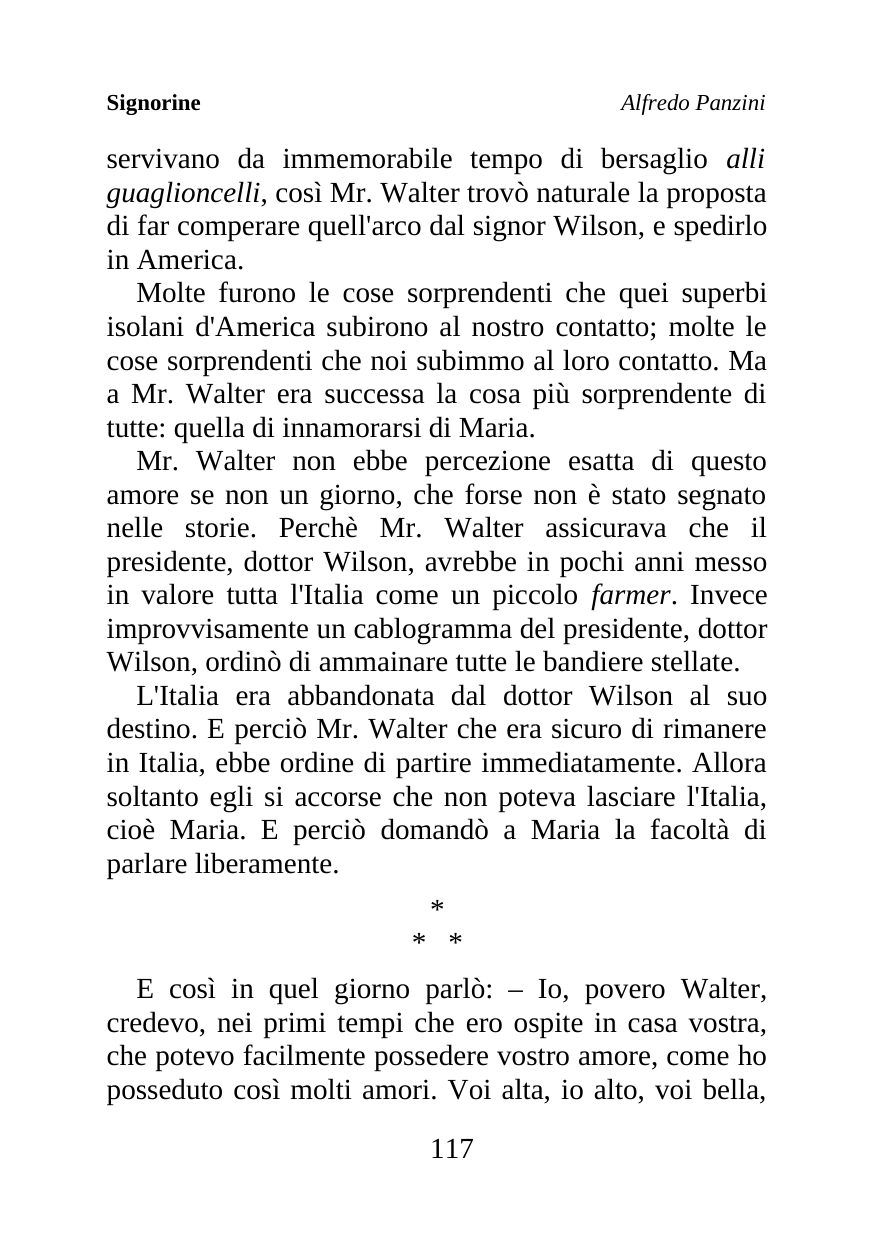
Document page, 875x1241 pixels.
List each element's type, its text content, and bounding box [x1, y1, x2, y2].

text servivano da immemorabile tempo di bersaglio alli guaglioncelli, così Mr. Walter trovò naturale la proposta di far comperare quell'arco dal signor Wilson, e spedirlo in America. [106, 141, 768, 276]
text Molte furono le cose sorprendenti che quei superbi isolani d'America subirono al nostro contatto; molte le cose sorprendenti che noi subimmo al loro contatto. Ma a Mr. Walter era successa la cosa più sorprendente di tutte: quella di innamorarsi di Maria. [106, 276, 768, 443]
text L'Italia era abbandonata dal dottor Wilson al suo destino. E perciò Mr. Walter che era sicuro di rimanere in Italia, ebbe ordine di partire immediatamente. Allora soltanto egli si accorse che non poteva lasciare l'Italia, cioè Maria. E perciò domandò a Maria la facoltà di parlare liberamente. [106, 678, 768, 879]
text Mr. Walter non ebbe percezione esatta di questo amore se non un giorno, che forse non è stato segnato nelle storie. Perchè Mr. Walter assicurava che il presidente, dottor Wilson, avrebbe in pochi anni messo in valore tutta l'Italia come un piccolo farmer. Invece improvvisamente un cablogramma del presidente, dottor Wilson, ordinò di ammainare tutte le bandiere stellate. [106, 443, 768, 678]
text E così in quel giorno parlò: – Io, povero Walter, credevo, nei primi tempi che ero ospite in casa vostra, che potevo facilmente possedere vostro amore, come ho posseduto così molti amori. Voi alta, io alto, voi bella, [106, 971, 768, 1106]
text * * * [106, 892, 768, 959]
